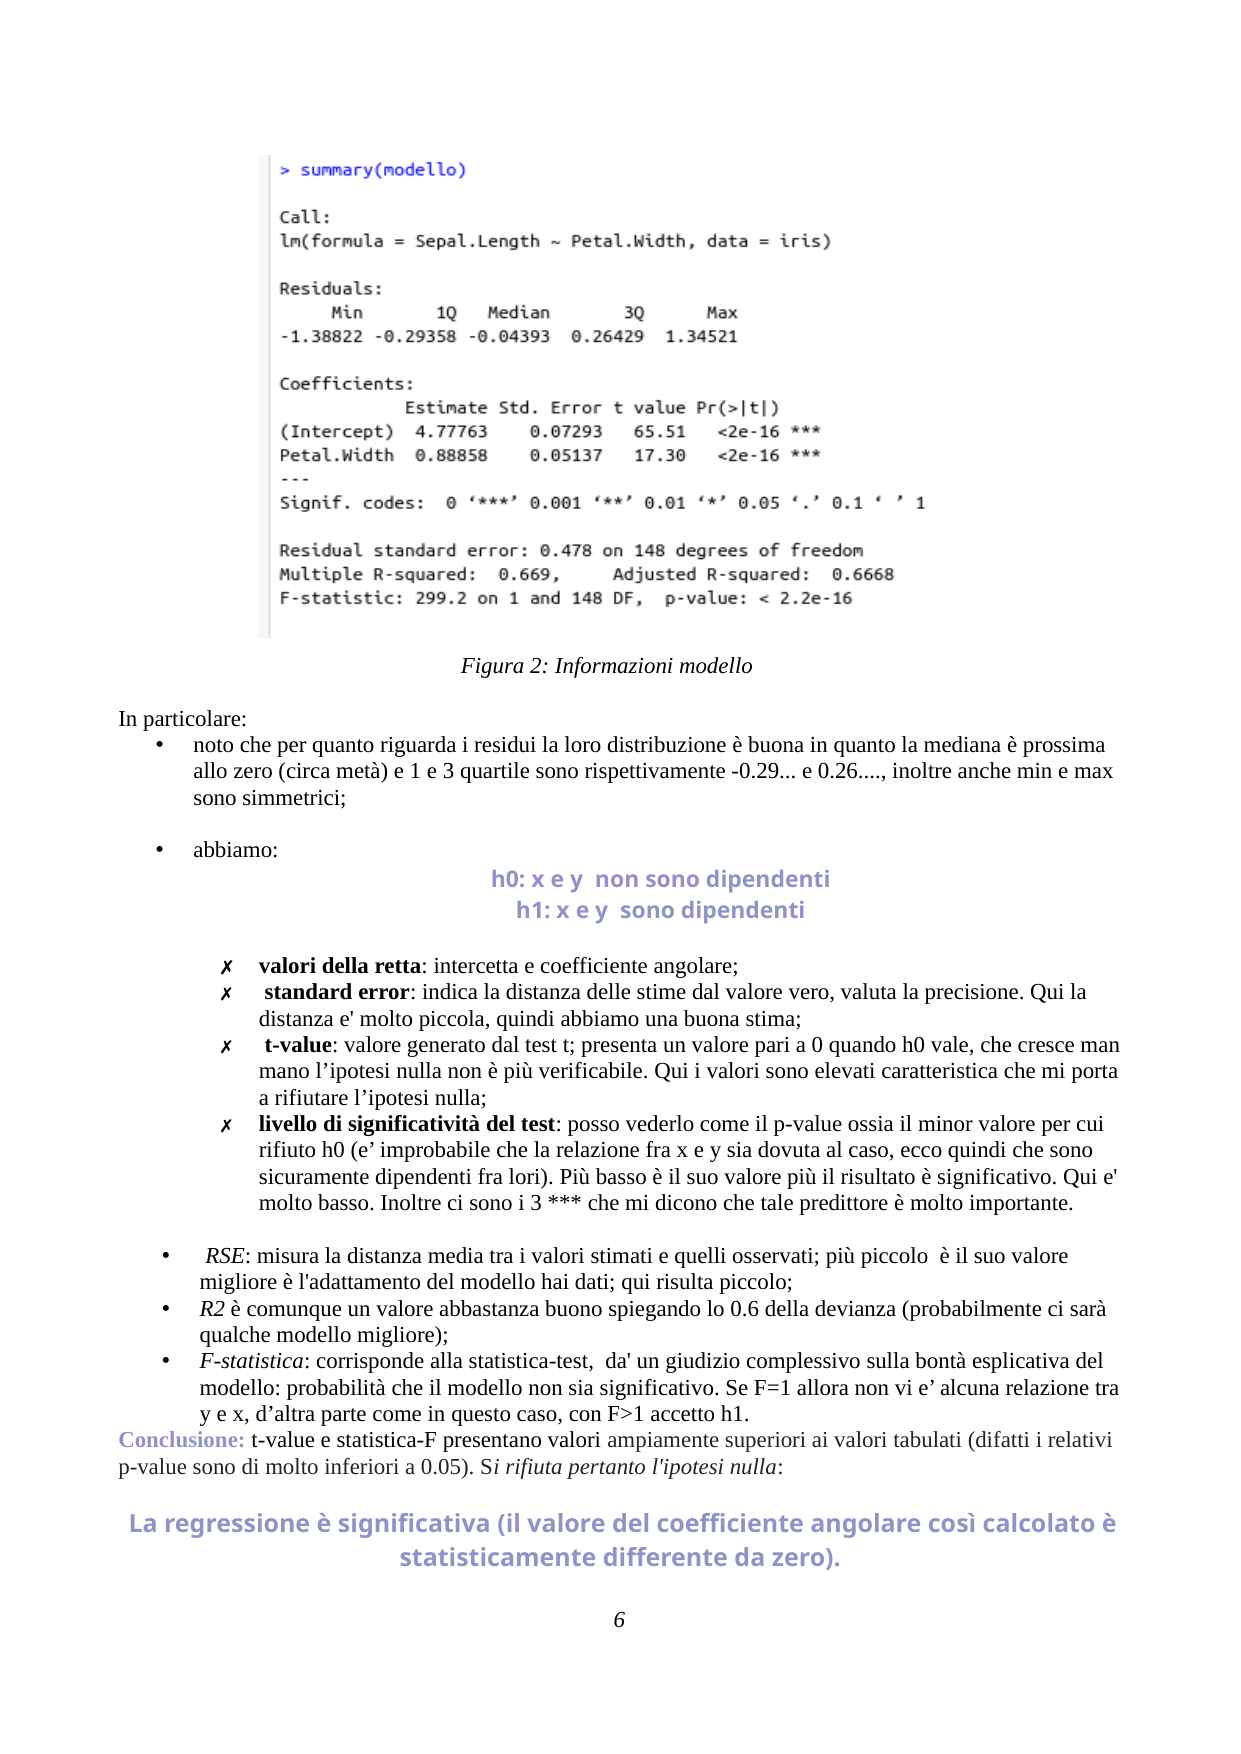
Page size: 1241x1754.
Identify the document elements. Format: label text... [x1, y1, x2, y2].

list h1: x e y sono dipendenti [156, 894, 1122, 925]
list noto che per quanto riguarda i residui la loro distribuzione è buona in quanto la mediana è prossima allo zero (circa metà) e 1 e 3 quartile sono rispettivamente -0.29... e 0.26...., inoltre anche min e max sono simmetrici; [156, 731, 1122, 810]
list h0: x e y non sono dipendenti [156, 863, 1122, 894]
list abbiamo: [156, 836, 1122, 863]
list F-statistica: corrisponde alla statistica-test, da' un giudizio complessivo sulla bontà esplicativa del modello: probabilità che il modello non sia significativo. Se F=1 allora non vi e’ alcuna relazione tra y e x, d’altra parte come in questo caso, con F>1 accetto h1. [162, 1347, 1122, 1426]
list t-value: valore generato dal test t; presenta un valore pari a 0 quando h0 vale, che cresce man mano l’ipotesi nulla non è più verificabile. Qui i valori sono elevati caratteristica che mi porta a rifiutare l’ipotesi nulla; [221, 1031, 1122, 1110]
list livello di significatività del test: posso vederlo come il p-value ossia il minor valore per cui rifiuto h0 (e’ improbabile che la relazione fra x e y sia dovuta al caso, ecco quindi che sono sicuramente dipendenti fra lori). Più basso è il suo valore più il risultato è significativo. Qui e' molto basso. Inoltre ci sono i 3 *** che mi dicono che tale predittore è molto importante. [221, 1110, 1122, 1216]
list standard error: indica la distanza delle stime dal valore vero, valuta la precisione. Qui la distanza e' molto piccola, quindi abbiamo una buona stima; [221, 978, 1122, 1031]
list valori della retta: intercetta e coefficiente angolare; [221, 952, 1122, 978]
text Figura 2: Informazioni modello [258, 638, 957, 678]
list RSE: misura la distanza media tra i valori stimati e quelli osservati; più piccolo è il suo valore migliore è l'adattamento del modello hai dati; qui risulta piccolo; [162, 1242, 1122, 1295]
text La regressione è significativa (il valore del coefficiente angolare così calcolato è statisticamente differente da zero). [118, 1506, 1122, 1574]
text Conclusione: t-value e statistica-F presentano valori ampiamente superiori ai valori tabulati (difatti i relativi p-value sono di molto inferiori a 0.05). Si rifiuta pertanto l'ipotesi nulla: [118, 1426, 1122, 1479]
list R2 è comunque un valore abbastanza buono spiegando lo 0.6 della devianza (probabilmente ci sarà qualche modello migliore); [162, 1295, 1122, 1347]
text In particolare: [118, 705, 1122, 731]
picture [258, 155, 957, 638]
